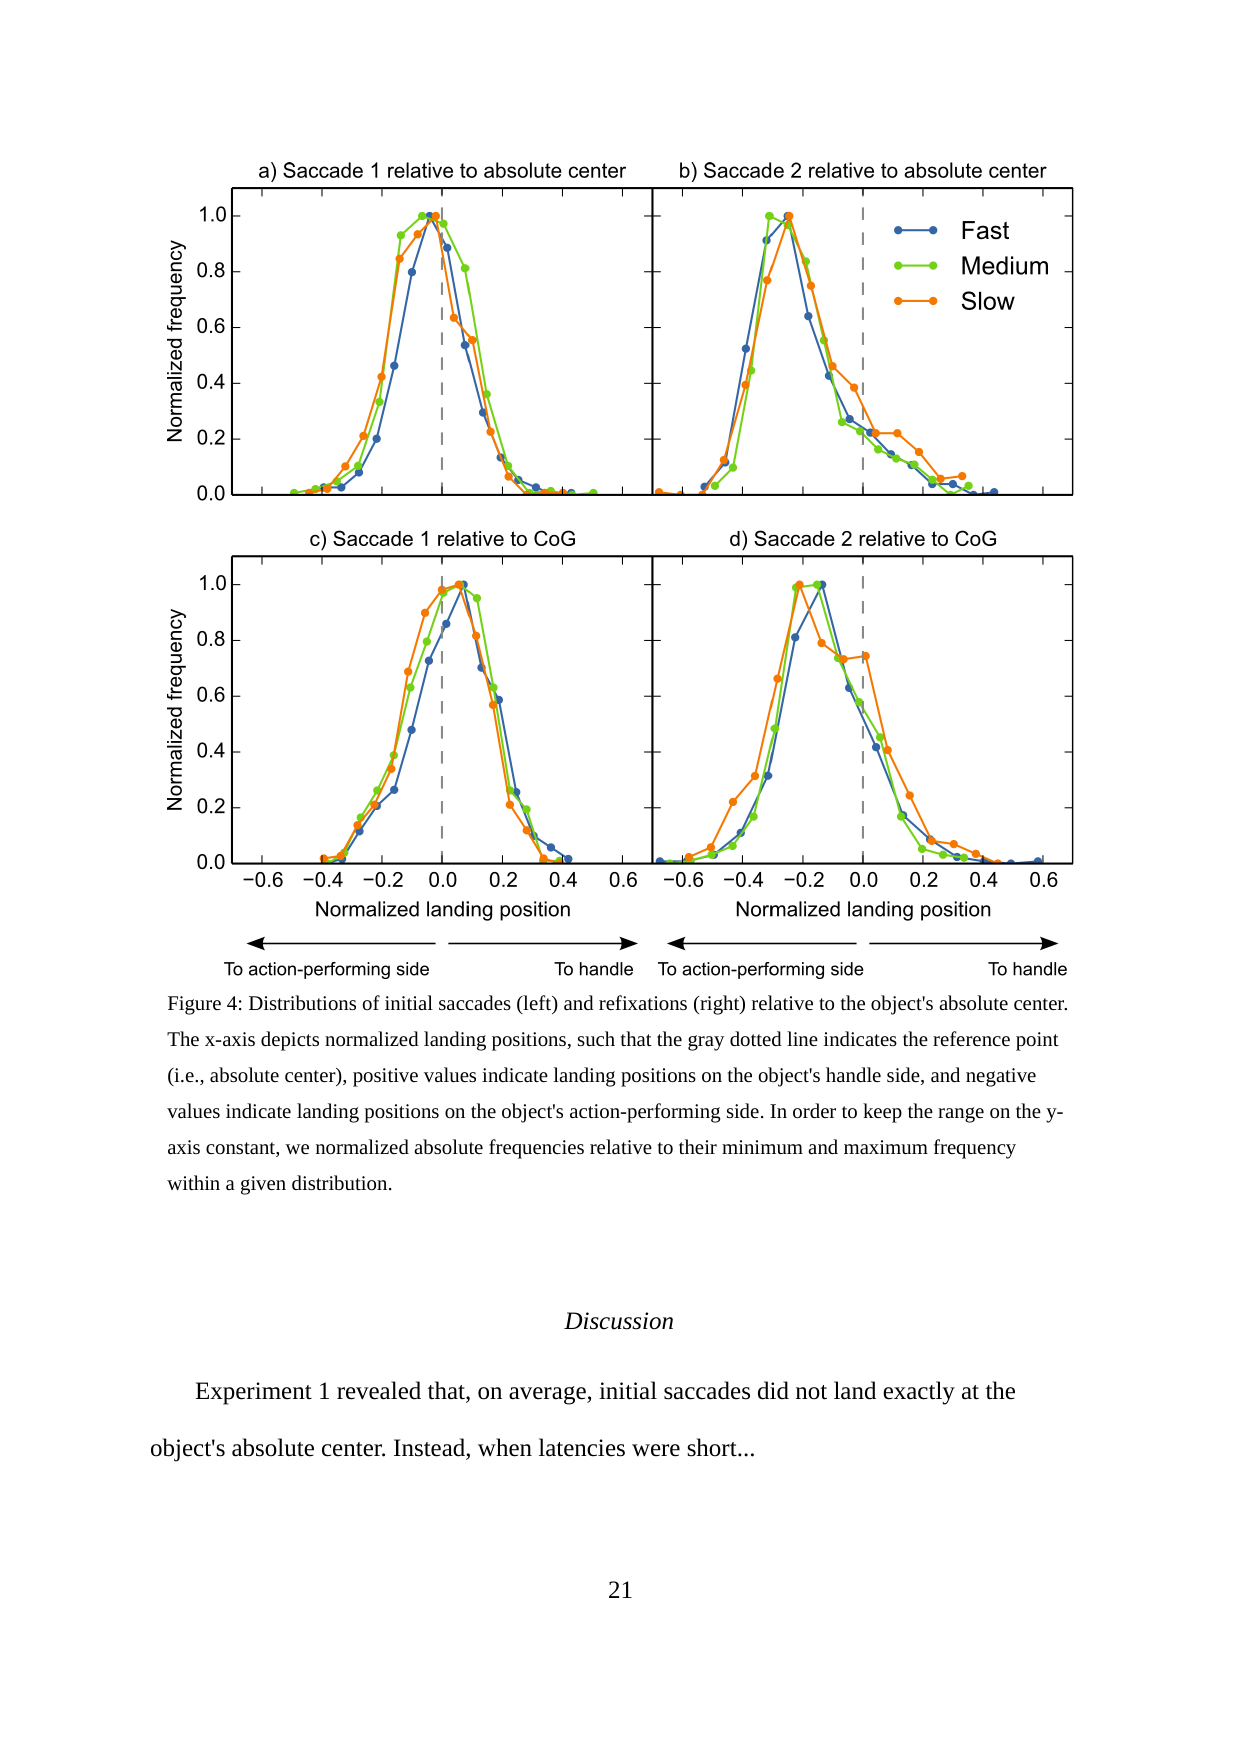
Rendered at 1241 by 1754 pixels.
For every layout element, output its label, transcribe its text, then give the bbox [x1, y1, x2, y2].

text Figure 4: Distributions of initial saccades (left) and refixations (right) relative to the object's absolute center. The x-axis depicts normalized landing positions, such that the gray dotted line indicates the reference point (i.e., absolute center), positive values indicate landing positions on the object's handle side, and negative values indicate landing positions on the object's action-performing side. In order to keep the range on the y-axis constant, we normalized absolute frequencies relative to their minimum and maximum frequency within a given distribution. [167, 979, 1073, 1195]
picture [167, 162, 1074, 979]
text Experiment 1 revealed that, on average, initial saccades did not land exactly at the object's absolute center. Instead, when latencies were short... [150, 1376, 1091, 1462]
subtitle Discussion [150, 1306, 1091, 1335]
